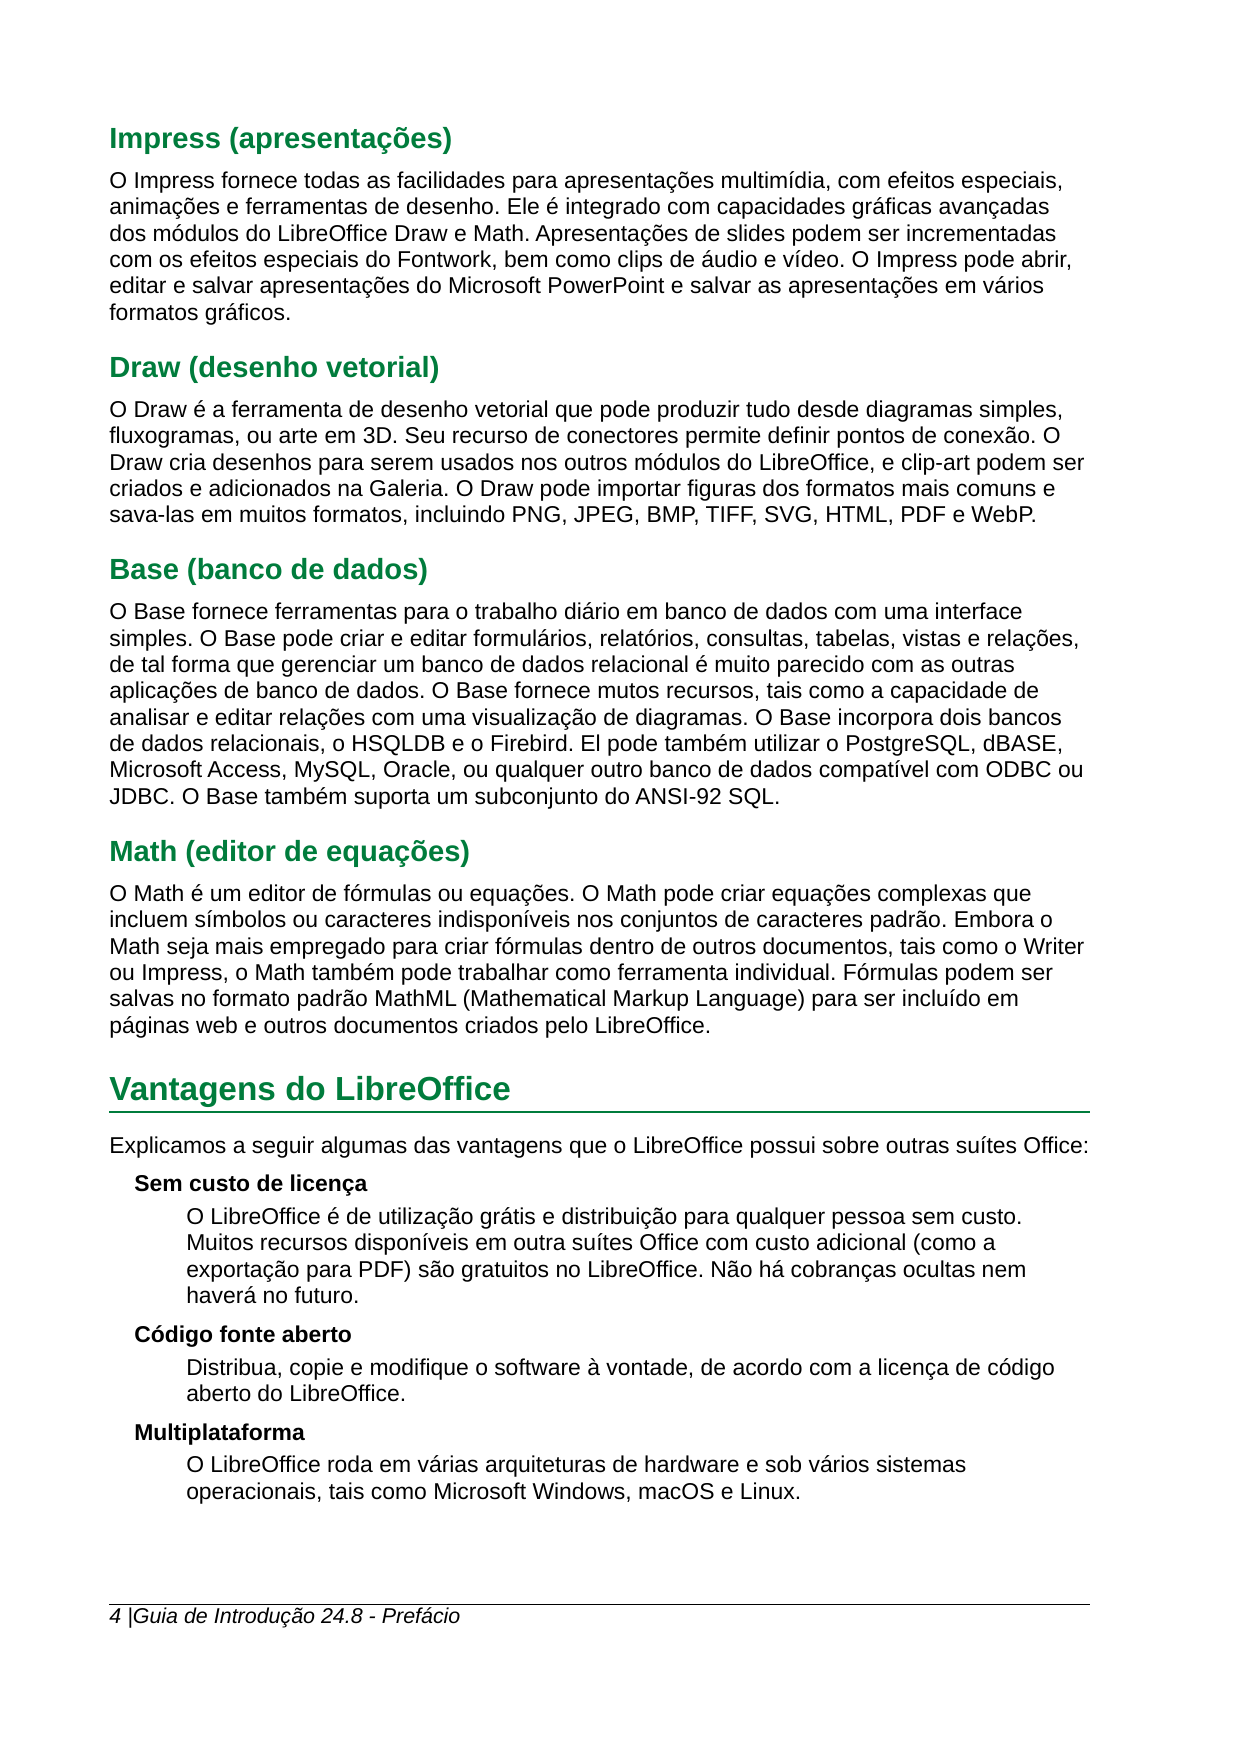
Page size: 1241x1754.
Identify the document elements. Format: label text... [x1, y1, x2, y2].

list Explicamos a seguir algumas das vantagens que o LibreOffice possui sobre outras suítes Office: [109, 1132, 1090, 1158]
text O Impress fornece todas as facilidades para apresentações multimídia, com efeitos especiais, animações e ferramentas de desenho. Ele é integrado com capacidades gráficas avançadas dos módulos do LibreOffice Draw e Math. Apresentações de slides podem ser incrementadas com os efeitos especiais do Fontwork, bem como clips de áudio e vídeo. O Impress pode abrir, editar e salvar apresentações do Microsoft PowerPoint e salvar as apresentações em vários formatos gráficos. [109, 167, 1090, 325]
text O Math é um editor de fórmulas ou equações. O Math pode criar equações complexas que incluem símbolos ou caracteres indisponíveis nos conjuntos de caracteres padrão. Embora o Math seja mais empregado para criar fórmulas dentro de outros documentos, tais como o Writer ou Impress, o Math também pode trabalhar como ferramenta individual. Fórmulas podem ser salvas no formato padrão MathML (Mathematical Markup Language) para ser incluído em páginas web e outros documentos criados pelo LibreOffice. [109, 880, 1090, 1038]
subtitle Draw (desenho vetorial) [109, 350, 1090, 383]
text Sem custo de licença [134, 1170, 1090, 1197]
text O Draw é a ferramenta de desenho vetorial que pode produzir tudo desde diagramas simples, fluxogramas, ou arte em 3D. Seu recurso de conectores permite definir pontos de conexão. O Draw cria desenhos para serem usados nos outros módulos do LibreOffice, e clip-art podem ser criados e adicionados na Galeria. O Draw pode importar figuras dos formatos mais comuns e sava-las em muitos formatos, incluindo PNG, JPEG, BMP, TIFF, SVG, HTML, PDF e WebP. [109, 396, 1090, 528]
subtitle Vantagens do LibreOffice [109, 1069, 1090, 1111]
subtitle Impress (apresentações) [109, 121, 1090, 154]
text Multiplataforma [134, 1419, 1090, 1445]
subtitle Base (banco de dados) [109, 552, 1090, 586]
text Distribua, copie e modifique o software à vontade, de acordo com a licença de código aberto do LibreOffice. [186, 1353, 1090, 1406]
subtitle Math (editor de equações) [109, 834, 1090, 867]
text Código fonte aberto [134, 1321, 1090, 1347]
text O LibreOffice roda em várias arquiteturas de hardware e sob vários sistemas operacionais, tais como Microsoft Windows, macOS e Linux. [186, 1451, 1090, 1504]
text O Base fornece ferramentas para o trabalho diário em banco de dados com uma interface simples. O Base pode criar e editar formulários, relatórios, consultas, tabelas, vistas e relações, de tal forma que gerenciar um banco de dados relacional é muito parecido com as outras aplicações de banco de dados. O Base fornece mutos recursos, tais como a capacidade de analisar e editar relações com uma visualização de diagramas. O Base incorpora dois bancos de dados relacionais, o HSQLDB e o Firebird. El pode também utilizar o PostgreSQL, dBASE, Microsoft Access, MySQL, Oracle, ou qualquer outro banco de dados compatível com ODBC ou JDBC. O Base também suporta um subconjunto do ANSI-92 SQL. [109, 598, 1090, 809]
text O LibreOffice é de utilização grátis e distribuição para qualquer pessoa sem custo. Muitos recursos disponíveis em outra suítes Office com custo adicional (como a exportação para PDF) são gratuitos no LibreOffice. Não há cobranças ocultas nem haverá no futuro. [186, 1203, 1090, 1308]
